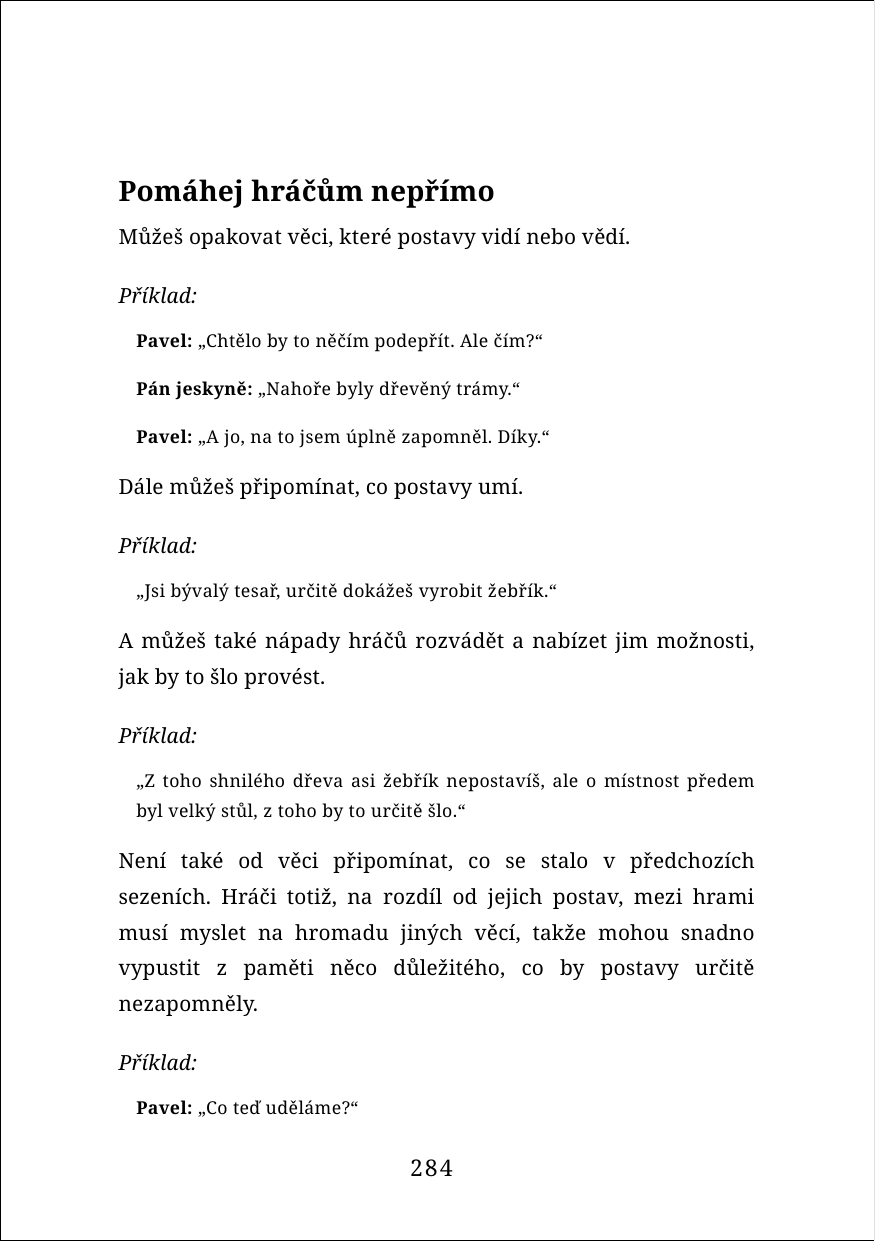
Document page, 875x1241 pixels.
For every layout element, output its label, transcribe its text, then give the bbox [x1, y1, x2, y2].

text Pavel: „Co teď uděláme?“ [136, 1095, 756, 1119]
text Můžeš opakovat věci, které postavy vidí nebo vědí. [118, 222, 756, 250]
text Příklad: [118, 721, 756, 749]
text Dále můžeš připomínat, co postavy umí. [118, 472, 756, 501]
text Pavel: „Chtělo by to něčím podepřít. Ale čím?“ [136, 328, 756, 352]
text Pavel: „A jo, na to jsem úplně zapomněl. Díky.“ [136, 424, 756, 448]
text „Jsi bývalý tesař, určitě dokážeš vyrobit žebřík.“ [136, 578, 756, 603]
text Není také od věci připomínat, co se stalo v předchozích sezeních. Hráči totiž, na rozdíl od jejich postav, mezi hrami musí myslet na hromadu jiných věcí, takže mohou snadno vypustit z paměti něco důležitého, co by postavy určitě nezapomněly. [118, 847, 756, 1017]
text „Z toho shnilého dřeva asi žebřík nepostavíš, ale o místnost předem byl velký stůl, z toho by to určitě šlo.“ [136, 768, 756, 823]
text Příklad: [118, 1048, 756, 1076]
text Pán jeskyně: „Nahoře byly dřevěný trámy.“ [136, 376, 756, 400]
text Příklad: [118, 531, 756, 560]
text A můžeš také nápady hráčů rozvádět a nabízet jim možnosti, jak by to šlo provést. [118, 626, 756, 690]
subtitle Pomáhej hráčům nepřímo [118, 172, 756, 210]
text Příklad: [118, 281, 756, 309]
